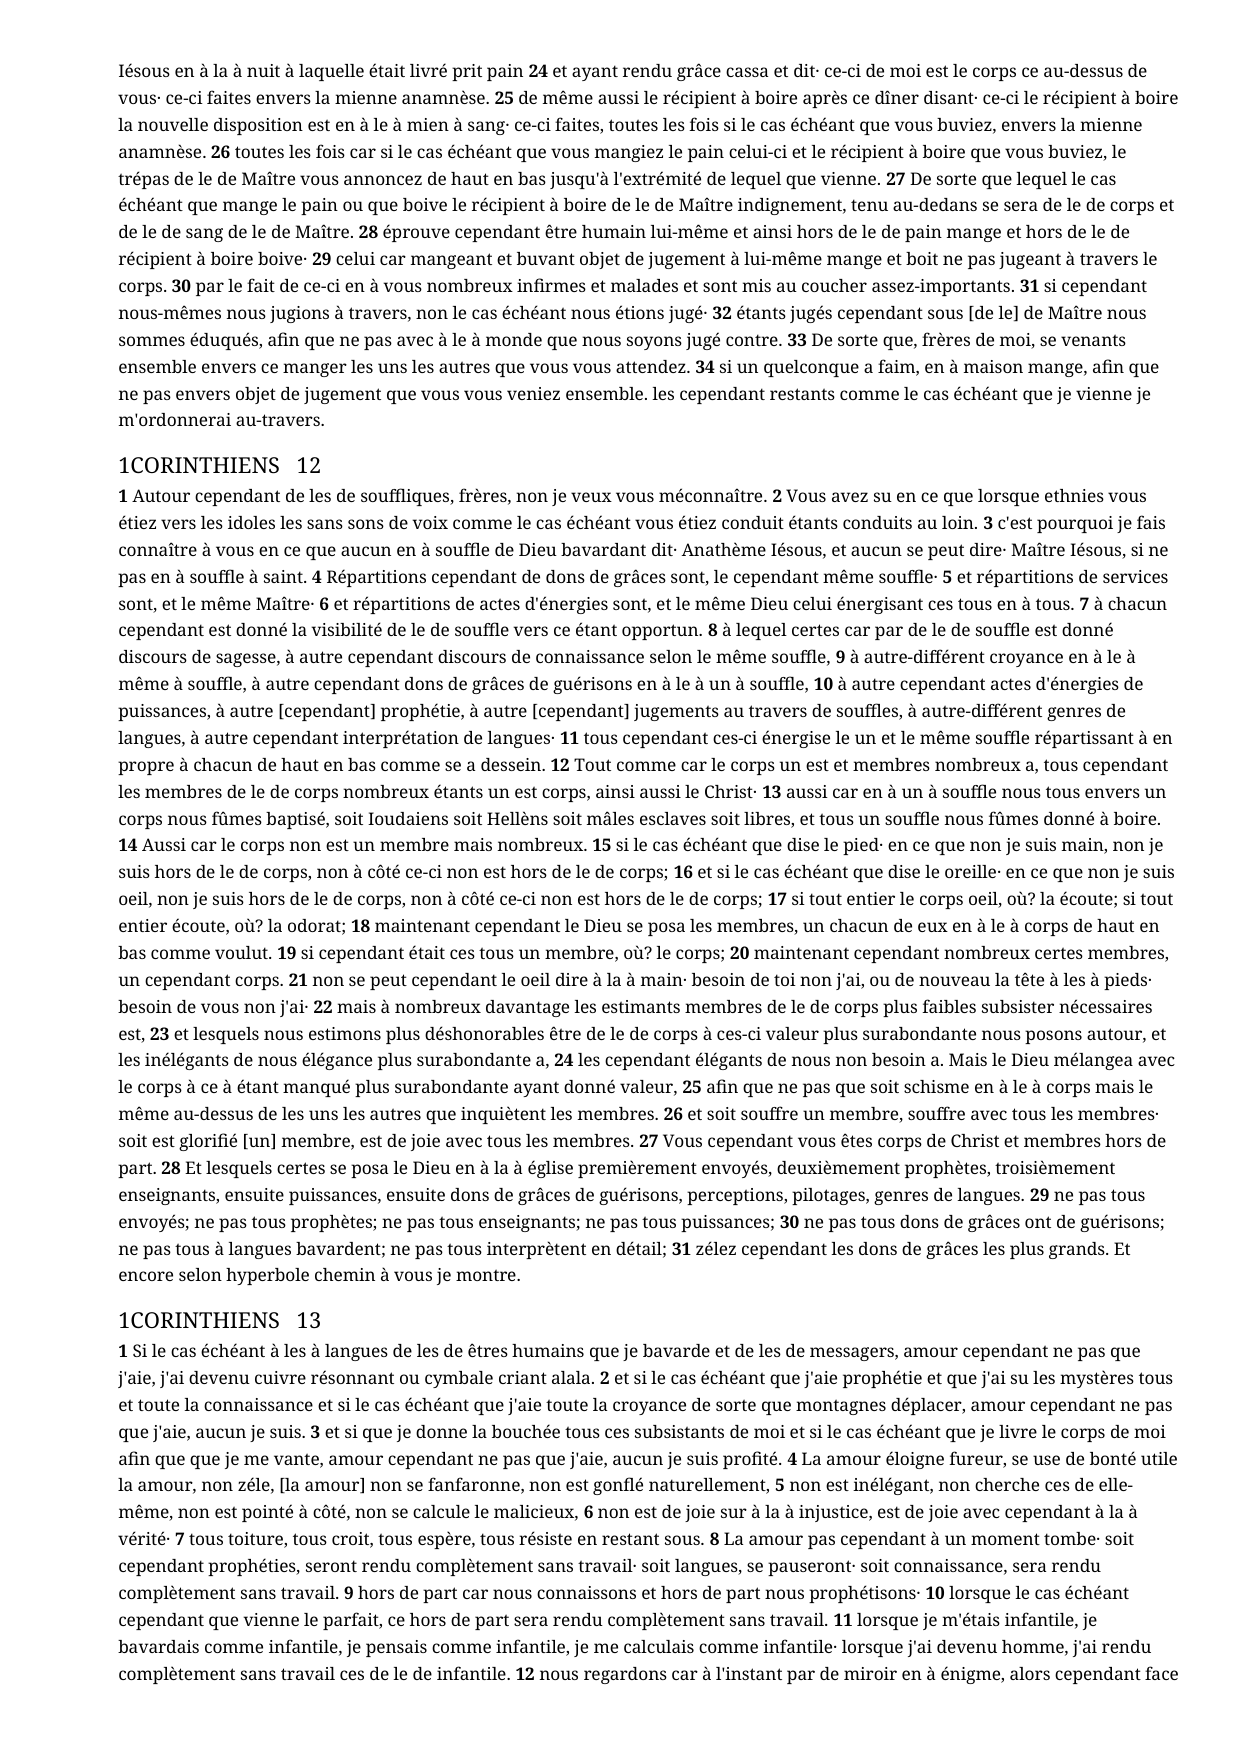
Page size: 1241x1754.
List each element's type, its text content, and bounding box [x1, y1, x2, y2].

text Iésous en à la à nuit à laquelle était livré prit pain 24 et ayant rendu grâce cassa et dit· ce-ci de moi est le corps ce au-dessus de vous· ce-ci faites envers la mienne anamnèse. 25 de même aussi le récipient à boire après ce dîner disant· ce-ci le récipient à boire la nouvelle disposition est en à le à mien à sang· ce-ci faites, toutes les fois si le cas échéant que vous buviez, envers la mienne anamnèse. 26 toutes les fois car si le cas échéant que vous mangiez le pain celui-ci et le récipient à boire que vous buviez, le trépas de le de Maître vous annoncez de haut en bas jusqu'à l'extrémité de lequel que vienne. 27 De sorte que lequel le cas échéant que mange le pain ou que boive le récipient à boire de le de Maître indignement, tenu au-dedans se sera de le de corps et de le de sang de le de Maître. 28 éprouve cependant être humain lui-même et ainsi hors de le de pain mange et hors de le de récipient à boire boive· 29 celui car mangeant et buvant objet de jugement à lui-même mange et boit ne pas jugeant à travers le corps. 30 par le fait de ce-ci en à vous nombreux infirmes et malades et sont mis au coucher assez-importants. 31 si cependant nous-mêmes nous jugions à travers, non le cas échéant nous étions jugé· 32 étants jugés cependant sous [de le] de Maître nous sommes éduqués, afin que ne pas avec à le à monde que nous soyons jugé contre. 33 De sorte que, frères de moi, se venants ensemble envers ce manger les uns les autres que vous vous attendez. 34 si un quelconque a faim, en à maison mange, afin que ne pas envers objet de jugement que vous vous veniez ensemble. les cependant restants comme le cas échéant que je vienne je m'ordonnerai au-travers. [118, 59, 1181, 432]
text 1 Autour cependant de les de souffliques, frères, non je veux vous méconnaître. 2 Vous avez su en ce que lorsque ethnies vous étiez vers les idoles les sans sons de voix comme le cas échéant vous étiez conduit étants conduits au loin. 3 c'est pourquoi je fais connaître à vous en ce que aucun en à souffle de Dieu bavardant dit· Anathème Iésous, et aucun se peut dire· Maître Iésous, si ne pas en à souffle à saint. 4 Répartitions cependant de dons de grâces sont, le cependant même souffle· 5 et répartitions de services sont, et le même Maître· 6 et répartitions de actes d'énergies sont, et le même Dieu celui énergisant ces tous en à tous. 7 à chacun cependant est donné la visibilité de le de souffle vers ce étant opportun. 8 à lequel certes car par de le de souffle est donné discours de sagesse, à autre cependant discours de connaissance selon le même souffle, 9 à autre-différent croyance en à le à même à souffle, à autre cependant dons de grâces de guérisons en à le à un à souffle, 10 à autre cependant actes d'énergies de puissances, à autre [cependant] prophétie, à autre [cependant] jugements au travers de souffles, à autre-différent genres de langues, à autre cependant interprétation de langues· 11 tous cependant ces-ci énergise le un et le même souffle répartissant à en propre à chacun de haut en bas comme se a dessein. 12 Tout comme car le corps un est et membres nombreux a, tous cependant les membres de le de corps nombreux étants un est corps, ainsi aussi le Christ· 13 aussi car en à un à souffle nous tous envers un corps nous fûmes baptisé, soit Ioudaiens soit Hellèns soit mâles esclaves soit libres, et tous un souffle nous fûmes donné à boire. 14 Aussi car le corps non est un membre mais nombreux. 15 si le cas échéant que dise le pied· en ce que non je suis main, non je suis hors de le de corps, non à côté ce-ci non est hors de le de corps; 16 et si le cas échéant que dise le oreille· en ce que non je suis oeil, non je suis hors de le de corps, non à côté ce-ci non est hors de le de corps; 17 si tout entier le corps oeil, où? la écoute; si tout entier écoute, où? la odorat; 18 maintenant cependant le Dieu se posa les membres, un chacun de eux en à le à corps de haut en bas comme voulut. 19 si cependant était ces tous un membre, où? le corps; 20 maintenant cependant nombreux certes membres, un cependant corps. 21 non se peut cependant le oeil dire à la à main· besoin de toi non j'ai, ou de nouveau la tête à les à pieds· besoin de vous non j'ai· 22 mais à nombreux davantage les estimants membres de le de corps plus faibles subsister nécessaires est, 23 et lesquels nous estimons plus déshonorables être de le de corps à ces-ci valeur plus surabondante nous posons autour, et les inélégants de nous élégance plus surabondante a, 24 les cependant élégants de nous non besoin a. Mais le Dieu mélangea avec le corps à ce à étant manqué plus surabondante ayant donné valeur, 25 afin que ne pas que soit schisme en à le à corps mais le même au-dessus de les uns les autres que inquiètent les membres. 26 et soit souffre un membre, souffre avec tous les membres· soit est glorifié [un] membre, est de joie avec tous les membres. 27 Vous cependant vous êtes corps de Christ et membres hors de part. 28 Et lesquels certes se posa le Dieu en à la à église premièrement envoyés, deuxièmement prophètes, troisièmement enseignants, ensuite puissances, ensuite dons de grâces de guérisons, perceptions, pilotages, genres de langues. 29 ne pas tous envoyés; ne pas tous prophètes; ne pas tous enseignants; ne pas tous puissances; 30 ne pas tous dons de grâces ont de guérisons; ne pas tous à langues bavardent; ne pas tous interprètent en détail; 31 zélez cependant les dons de grâces les plus grands. Et encore selon hyperbole chemin à vous je montre. [118, 484, 1181, 1287]
text 1CORINTHIENS 12 [118, 450, 1181, 480]
text 1 Si le cas échéant à les à langues de les de êtres humains que je bavarde et de les de messagers, amour cependant ne pas que j'aie, j'ai devenu cuivre résonnant ou cymbale criant alala. 2 et si le cas échéant que j'aie prophétie et que j'ai su les mystères tous et toute la connaissance et si le cas échéant que j'aie toute la croyance de sorte que montagnes déplacer, amour cependant ne pas que j'aie, aucun je suis. 3 et si que je donne la bouchée tous ces subsistants de moi et si le cas échéant que je livre le corps de moi afin que que je me vante, amour cependant ne pas que j'aie, aucun je suis profité. 4 La amour éloigne fureur, se use de bonté utile la amour, non zéle, [la amour] non se fanfaronne, non est gonflé naturellement, 5 non est inélégant, non cherche ces de elle-même, non est pointé à côté, non se calcule le malicieux, 6 non est de joie sur à la à injustice, est de joie avec cependant à la à vérité· 7 tous toiture, tous croit, tous espère, tous résiste en restant sous. 8 La amour pas cependant à un moment tombe· soit cependant prophéties, seront rendu complètement sans travail· soit langues, se pauseront· soit connaissance, sera rendu complètement sans travail. 9 hors de part car nous connaissons et hors de part nous prophétisons· 10 lorsque le cas échéant cependant que vienne le parfait, ce hors de part sera rendu complètement sans travail. 11 lorsque je m'étais infantile, je bavardais comme infantile, je pensais comme infantile, je me calculais comme infantile· lorsque j'ai devenu homme, j'ai rendu complètement sans travail ces de le de infantile. 12 nous regardons car à l'instant par de miroir en à énigme, alors cependant face [118, 1339, 1181, 1685]
text 1CORINTHIENS 13 [118, 1305, 1181, 1335]
